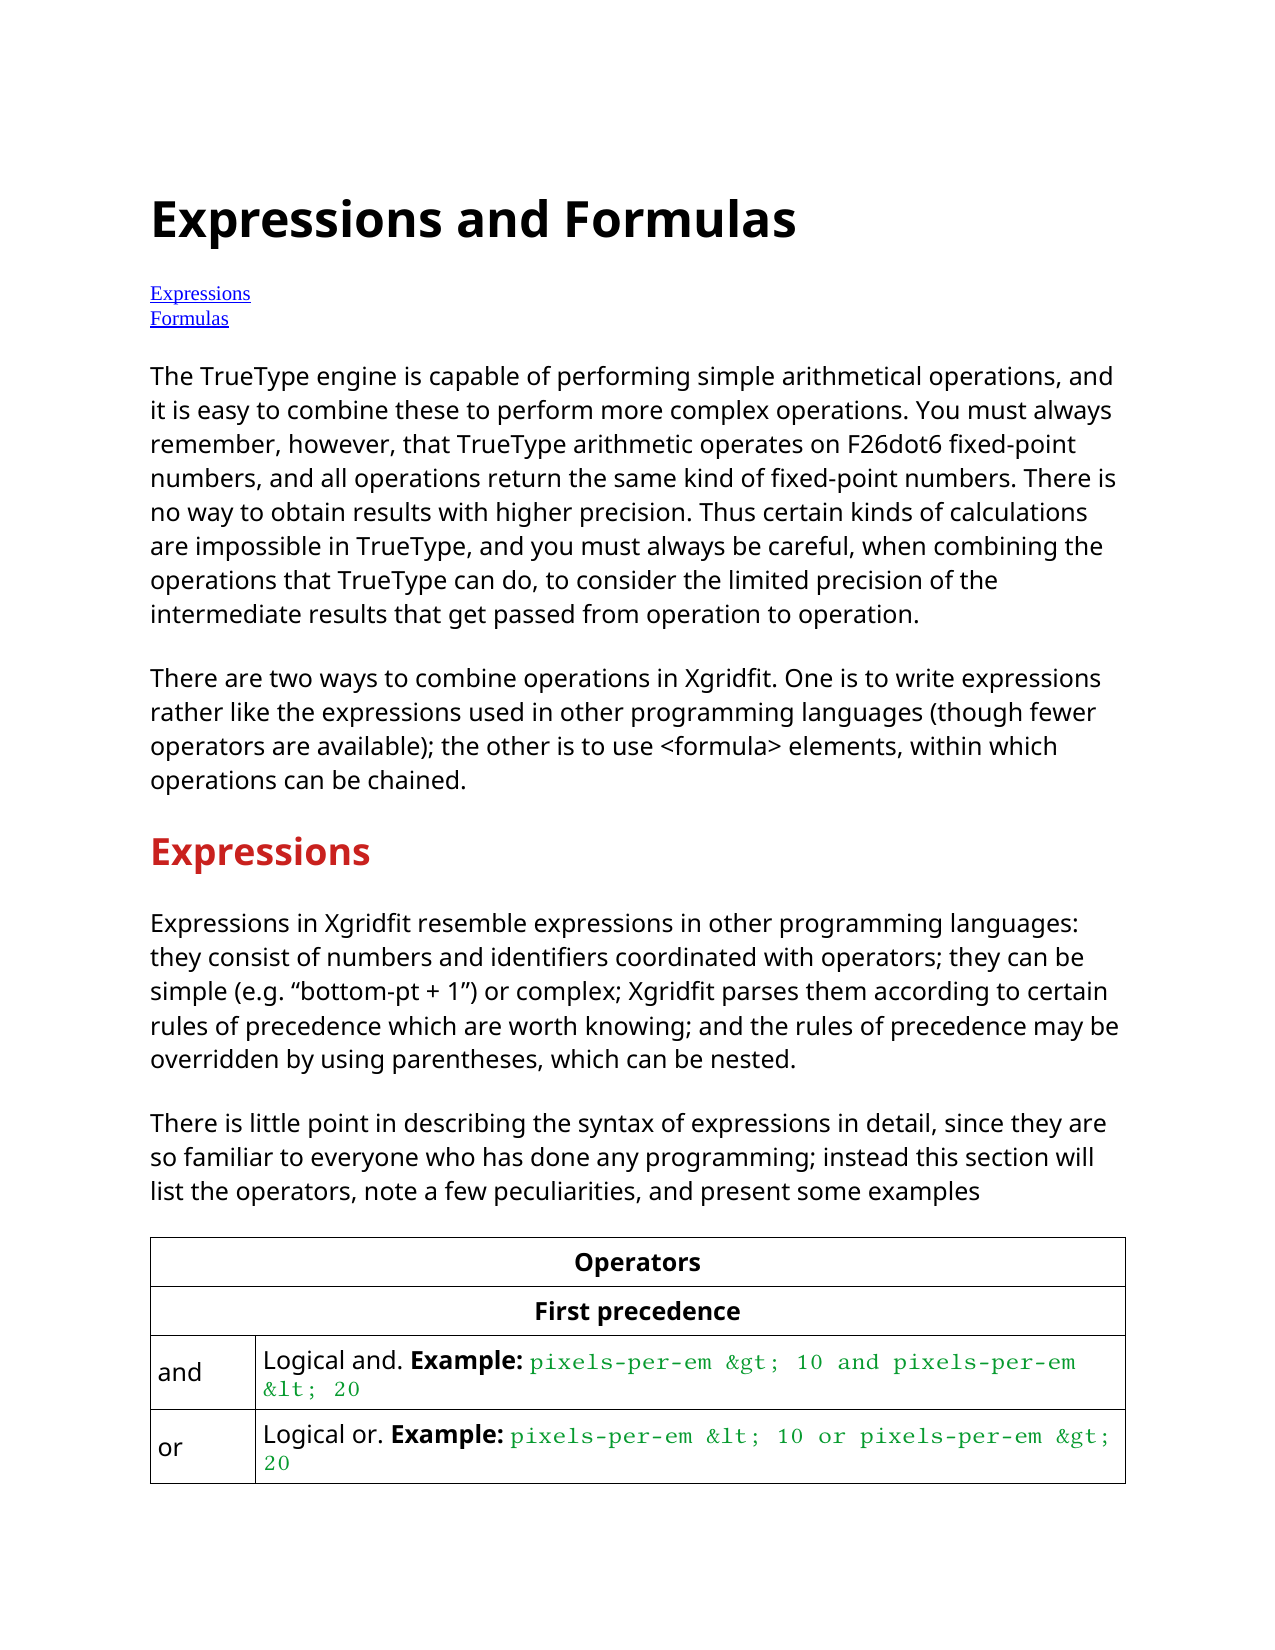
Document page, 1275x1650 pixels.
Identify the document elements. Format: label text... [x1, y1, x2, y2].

table_cell or [151, 1410, 255, 1483]
table_cell and [151, 1336, 255, 1409]
text There is little point in describing the syntax of expressions in detail, since they are so familiar to everyone who has done any programming; instead this section will list the operators, note a few peculiarities, and present some examples [150, 1105, 1125, 1208]
text Expressions [150, 281, 1125, 305]
subtitle Expressions and Formulas [150, 184, 1125, 252]
text Expressions in Xgridfit resemble expressions in other programming languages: they consist of numbers and identifiers coordinated with operators; they can be simple (e.g. “bottom-pt + 1”) or complex; Xgridfit parses them according to certain rules of precedence which are worth knowing; and the rules of precedence may be overridden by using parentheses, which can be nested. [150, 906, 1125, 1076]
subtitle Expressions [150, 826, 1125, 877]
table_cell First precedence [151, 1287, 1125, 1335]
text The TrueType engine is capable of performing simple arithmetical operations, and it is easy to combine these to perform more complex operations. You must always remember, however, that TrueType arithmetic operates on F26dot6 fixed-point numbers, and all operations return the same kind of fixed-point numbers. There is no way to obtain results with higher precision. Thus certain kinds of calculations are impossible in TrueType, and you must always be careful, when combining the operations that TrueType can do, to consider the limited precision of the intermediate results that get passed from operation to operation. [150, 359, 1125, 631]
table_cell Logical and. Example: pixels-per-em &gt; 10 and pixels-per-em &lt; 20 [256, 1336, 1125, 1409]
table_cell Logical or. Example: pixels-per-em &lt; 10 or pixels-per-em &gt; 20 [256, 1410, 1125, 1483]
text Formulas [150, 305, 1125, 329]
text There are two ways to combine operations in Xgridfit. One is to write expressions rather like the expressions used in other programming languages (though fewer operators are available); the other is to use <formula> elements, within which operations can be chained. [150, 660, 1125, 797]
table_header Operators [151, 1238, 1125, 1286]
